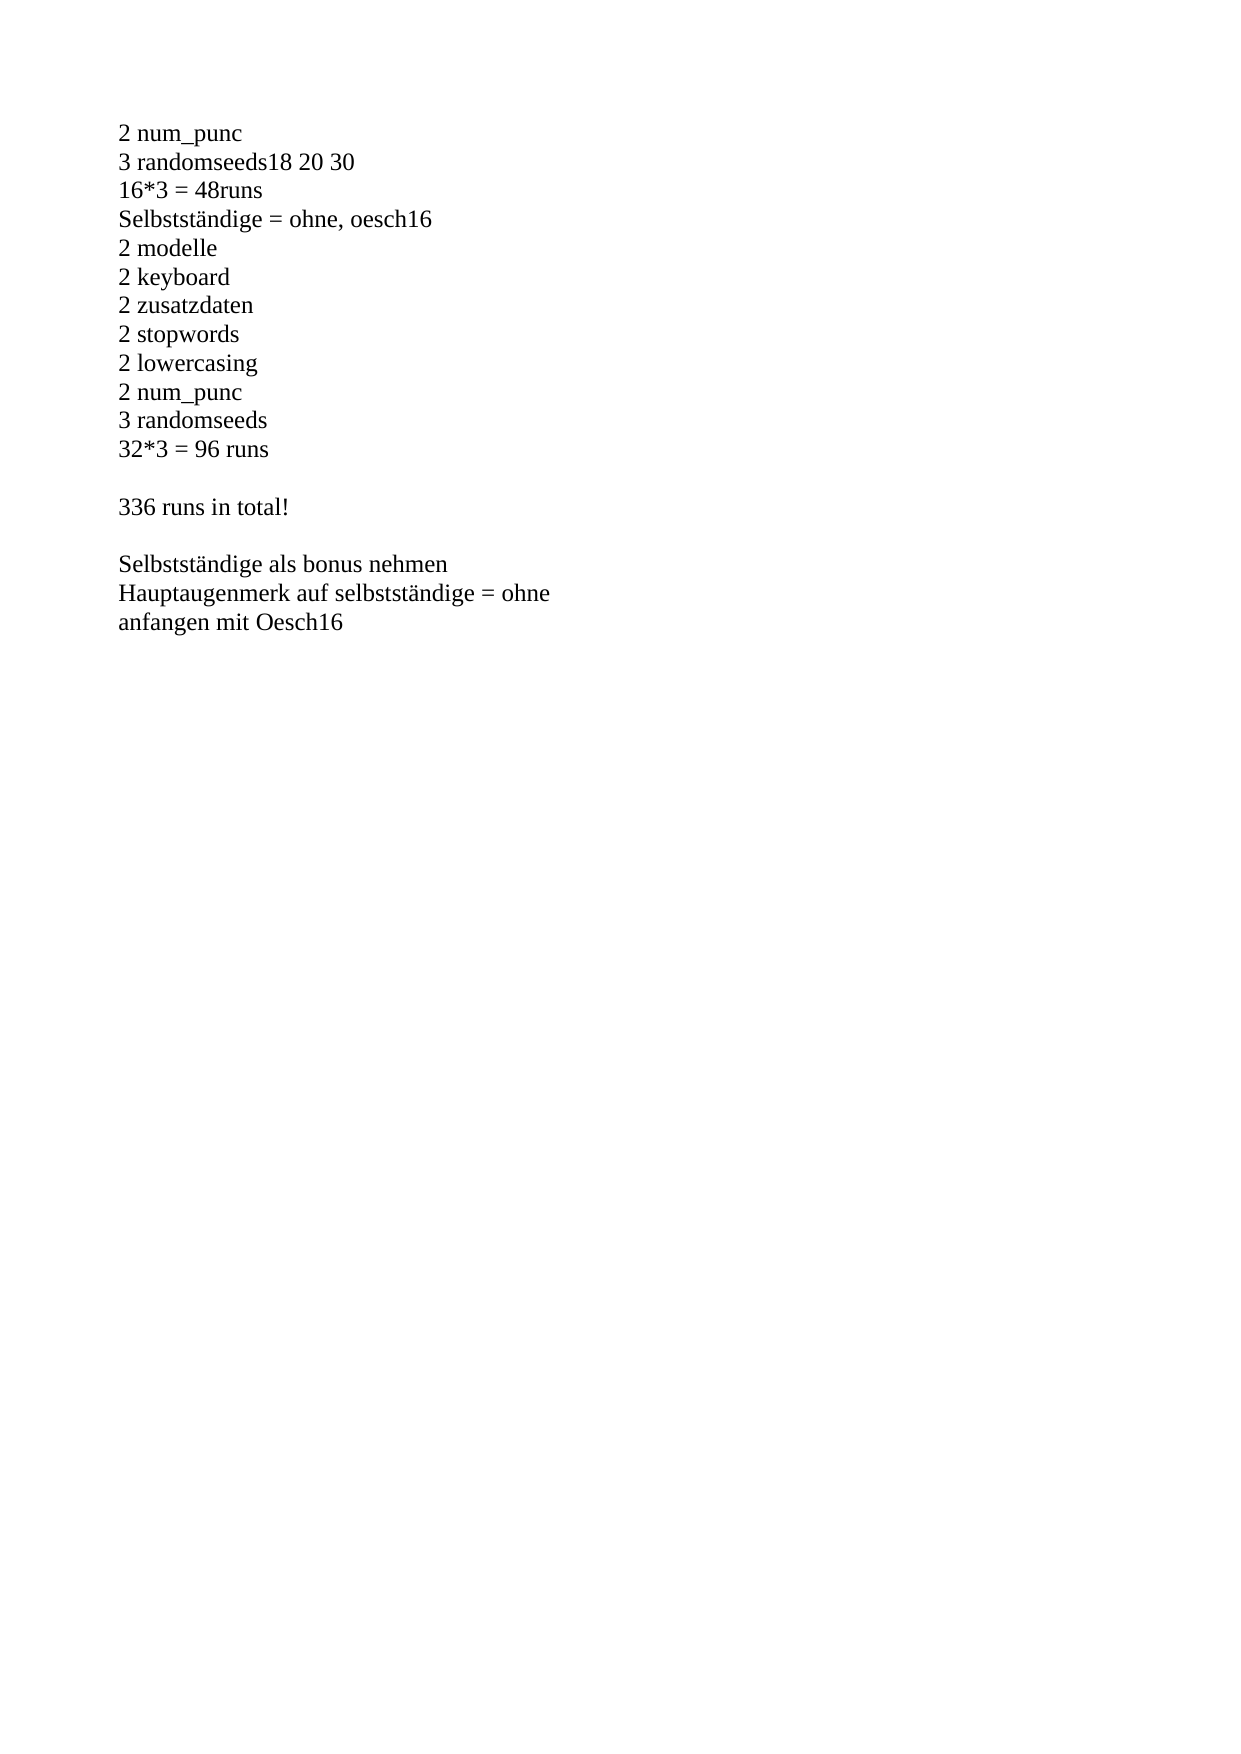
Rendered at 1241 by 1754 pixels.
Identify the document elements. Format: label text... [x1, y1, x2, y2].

text 2 keyboard [118, 262, 1122, 291]
text Selbstständige = ohne, oesch16 [118, 204, 1122, 233]
text 2 lowercasing [118, 348, 1122, 377]
text 2 zusatzdaten [118, 291, 1122, 319]
text 3 randomseeds18 20 30 [118, 147, 1122, 176]
text Hauptaugenmerk auf selbstständige = ohne [118, 578, 1122, 607]
text 2 num_punc [118, 118, 1122, 147]
text 2 num_punc [118, 377, 1122, 406]
text Selbstständige als bonus nehmen [118, 549, 1122, 578]
text 16*3 = 48runs [118, 176, 1122, 204]
text 336 runs in total! [118, 492, 1122, 521]
text 2 stopwords [118, 319, 1122, 348]
text 2 modelle [118, 233, 1122, 262]
text 32*3 = 96 runs [118, 434, 1122, 463]
text anfangen mit Oesch16 [118, 607, 1122, 636]
text 3 randomseeds [118, 406, 1122, 434]
